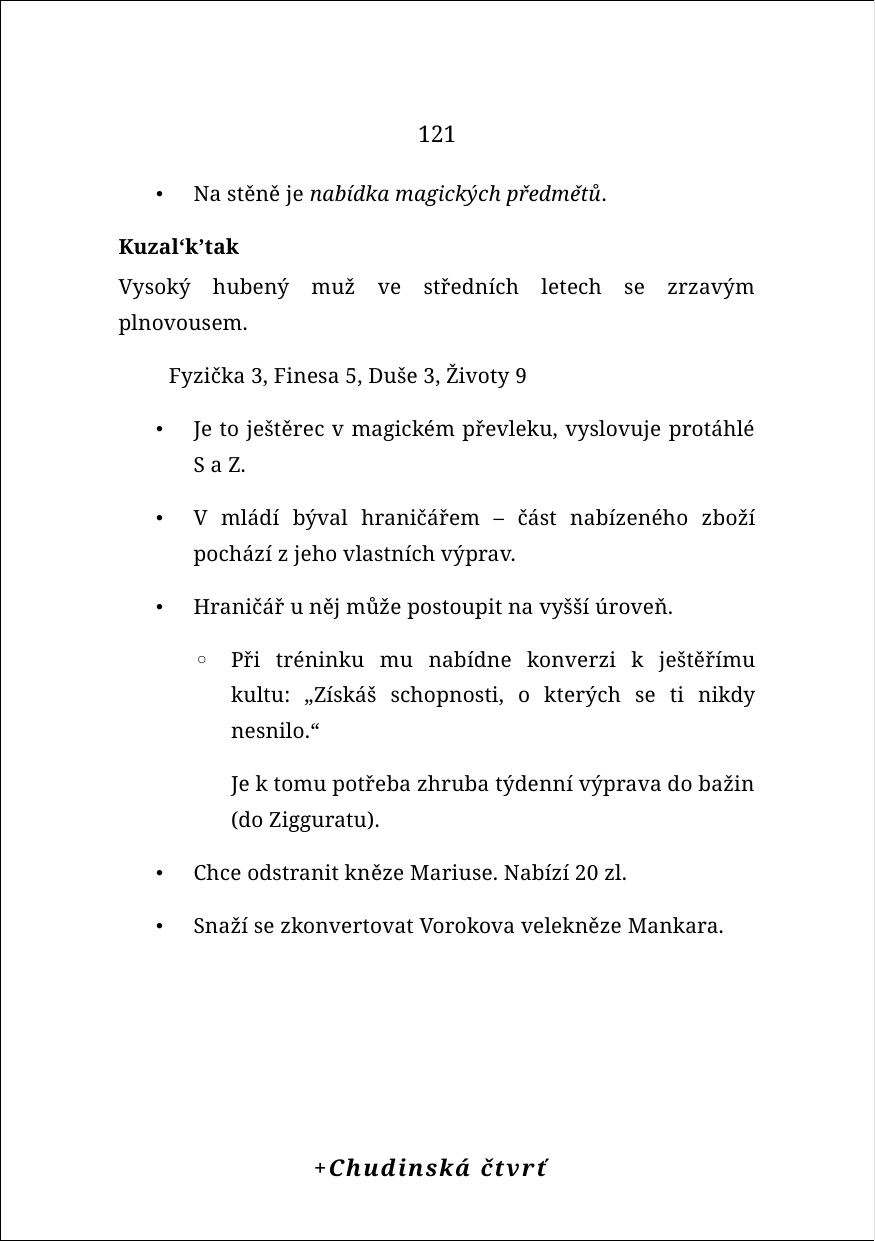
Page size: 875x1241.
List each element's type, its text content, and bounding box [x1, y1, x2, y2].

list Při tréninku mu nabídne konverzi k ještěřímu kultu: „Získáš schopnosti, o kterých se ti nikdy nesnilo.“ [193, 645, 756, 744]
list Je k tomu potřeba zhruba týdenní výprava do bažin (do Zigguratu). [193, 769, 756, 833]
text Fyzička 3, Finesa 5, Duše 3, Životy 9 [168, 361, 756, 389]
list V mládí býval hraničářem – část nabízeného zboží pochází z jeho vlastních výprav. [156, 503, 756, 567]
list Je to ještěrec v magickém převleku, vyslovuje protáhlé S a Z. [156, 414, 756, 478]
list Snaží se zkonvertovat Vorokova velekněze Mankara. [156, 911, 756, 940]
subtitle Kuzal‘k’tak [118, 232, 756, 261]
list Hraničář u něj může postoupit na vyšší úroveň. [156, 592, 756, 620]
text Vysoký hubený muž ve středních letech se zrzavým plnovousem. [118, 272, 756, 336]
list Chce odstranit kněze Mariuse. Nabízí 20 zl. [156, 858, 756, 887]
list Na stěně je nabídka magických předmětů. [156, 179, 756, 207]
